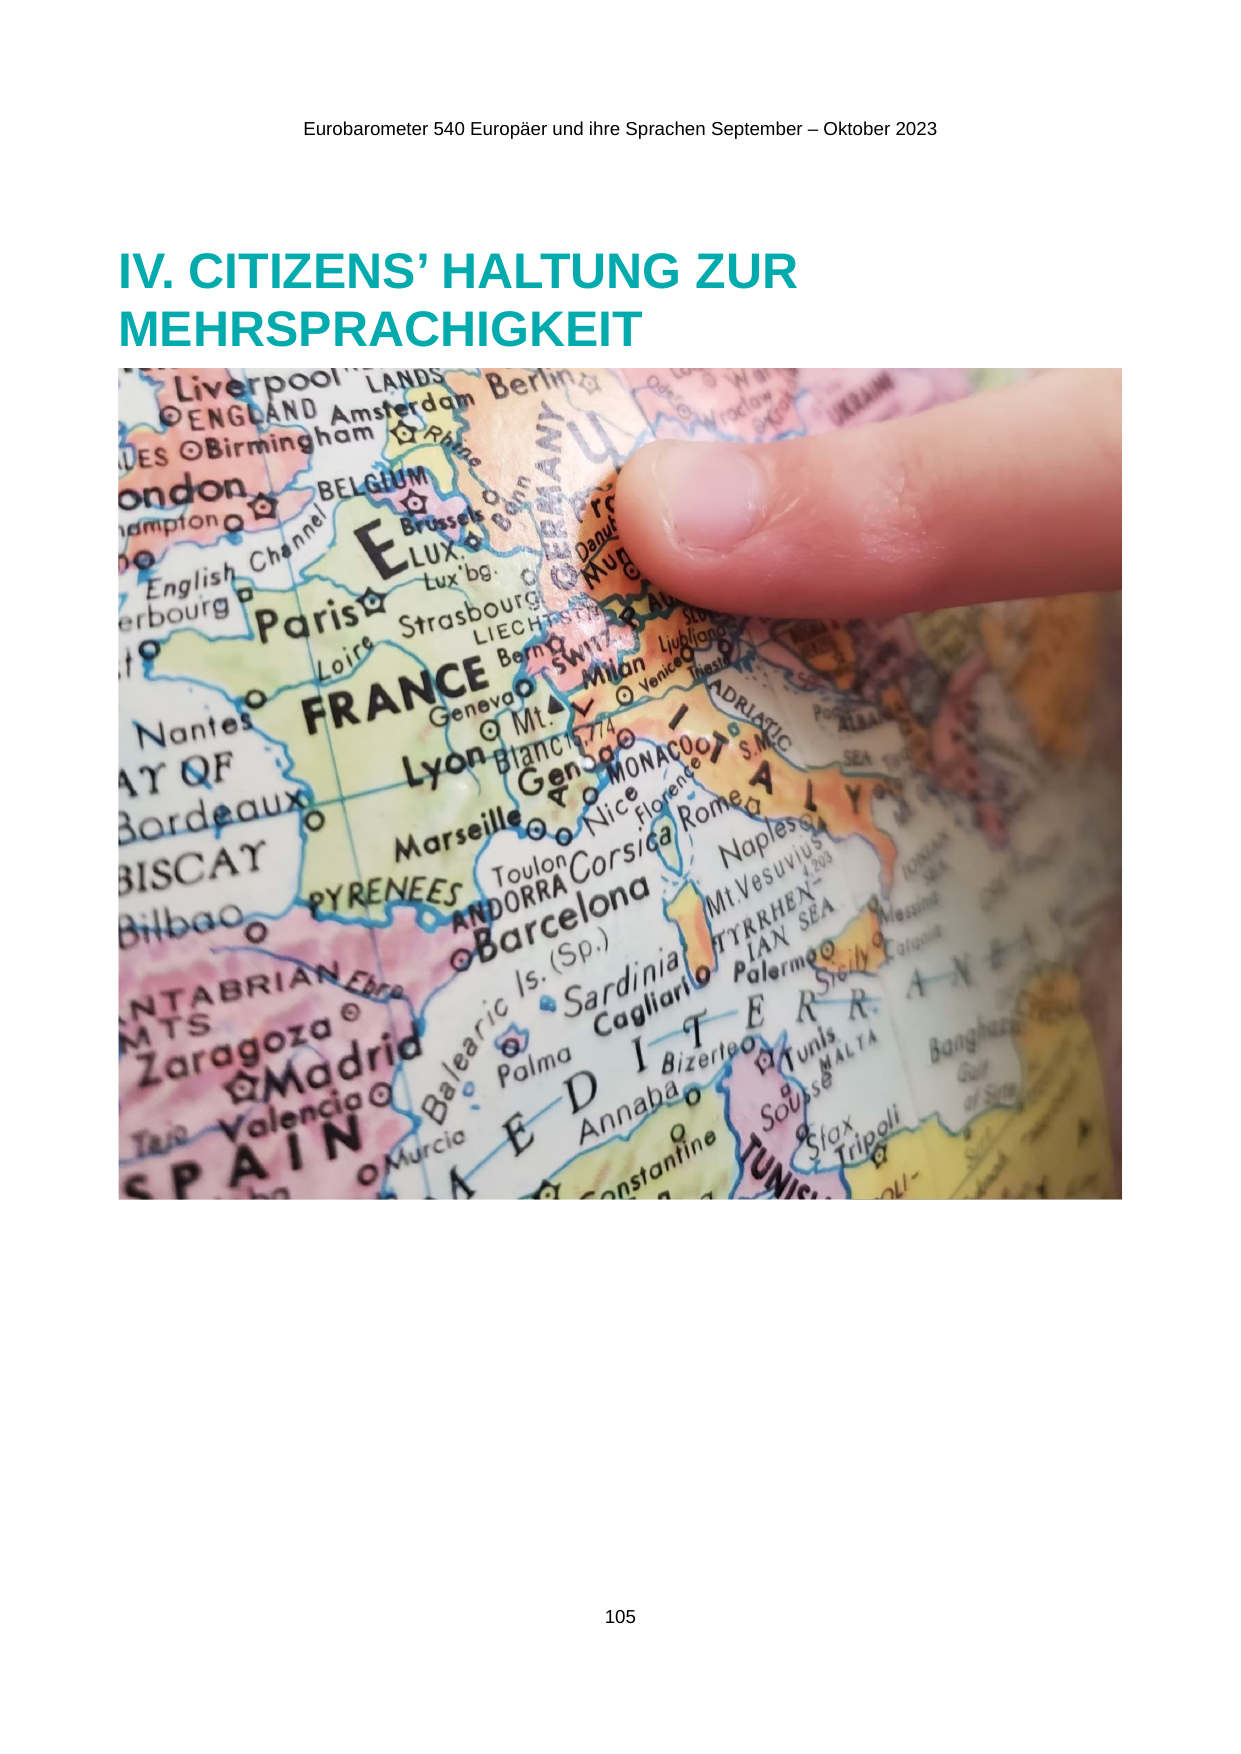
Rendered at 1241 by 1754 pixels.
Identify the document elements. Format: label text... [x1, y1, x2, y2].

subtitle IV. CITIZENS’ HALTUNG ZUR MEHRSPRACHIGKEIT [118, 241, 1122, 356]
picture [118, 368, 1123, 1200]
